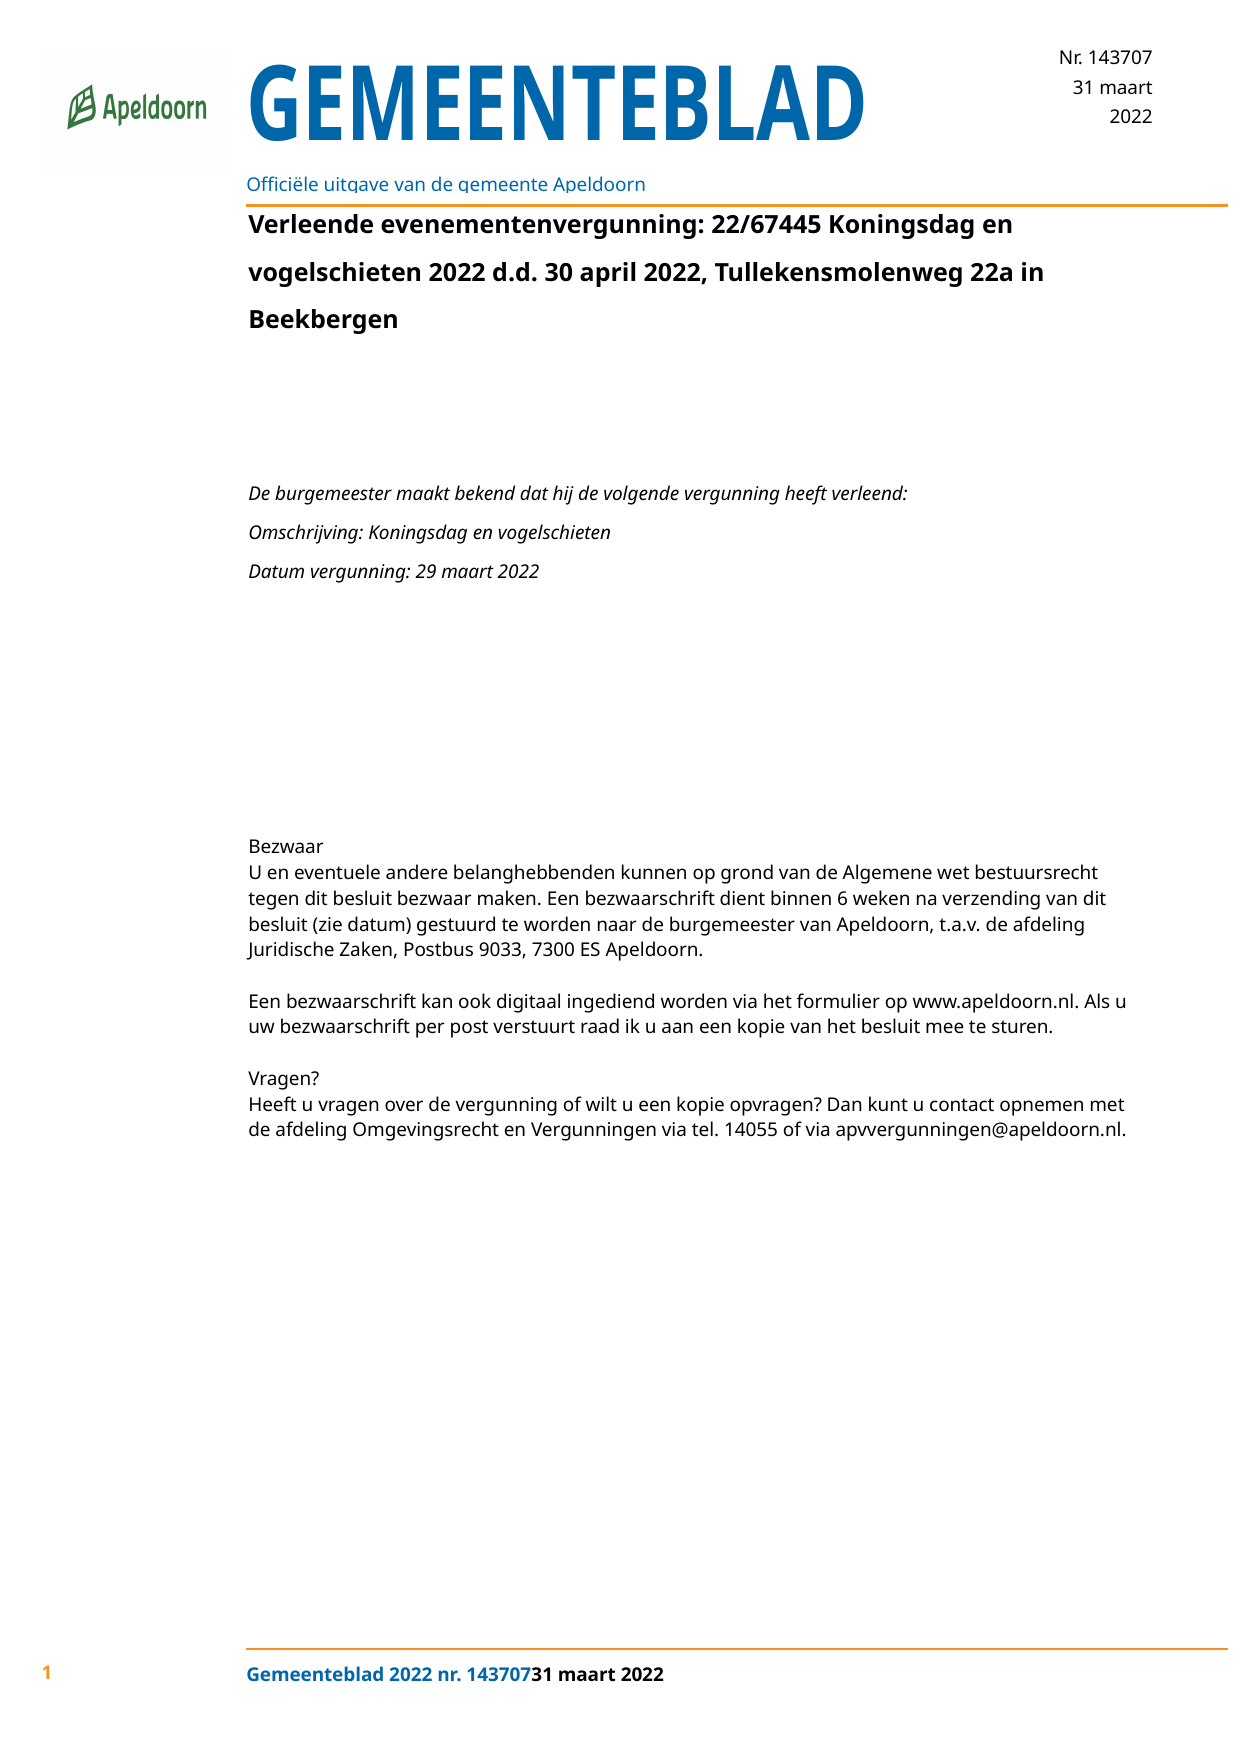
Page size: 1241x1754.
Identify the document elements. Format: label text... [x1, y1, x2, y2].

text Vragen? [248, 1065, 1152, 1091]
text U en eventuele andere belanghebbenden kunnen op grond van de Algemene wet bestuursrecht tegen dit besluit bezwaar maken. Een bezwaarschrift dient binnen 6 weken na verzending van dit besluit (zie datum) gestuurd te worden naar de burgemeester van Apeldoorn, t.a.v. de afdeling Juridische Zaken, Postbus 9033, 7300 ES Apeldoorn. [248, 859, 1152, 962]
text Een bezwaarschrift kan ook digitaal ingediend worden via het formulier op www.apeldoorn.nl. Als u uw bezwaarschrift per post verstuurt raad ik u aan een kopie van het besluit mee te sturen. [248, 988, 1152, 1039]
text Verleende evenementenvergunning: 22/67445 Koningsdag en vogelschieten 2022 d.d. 30 april 2022, Tullekensmolenweg 22a in Beekbergen [248, 207, 1152, 336]
text Omschrijving: Koningsdag en vogelschieten [248, 519, 1152, 545]
text De burgemeester maakt bekend dat hij de volgende vergunning heeft verleend: [248, 480, 1152, 506]
text Datum vergunning: 29 maart 2022 [248, 558, 1152, 584]
text Bezwaar [248, 834, 1152, 859]
picture [41, 47, 231, 172]
text Heeft u vragen over de vergunning of wilt u een kopie opvragen? Dan kunt u contact opnemen met de afdeling Omgevingsrecht en Vergunningen via tel. 14055 of via apvvergunningen@apeldoorn.nl. [248, 1091, 1152, 1142]
